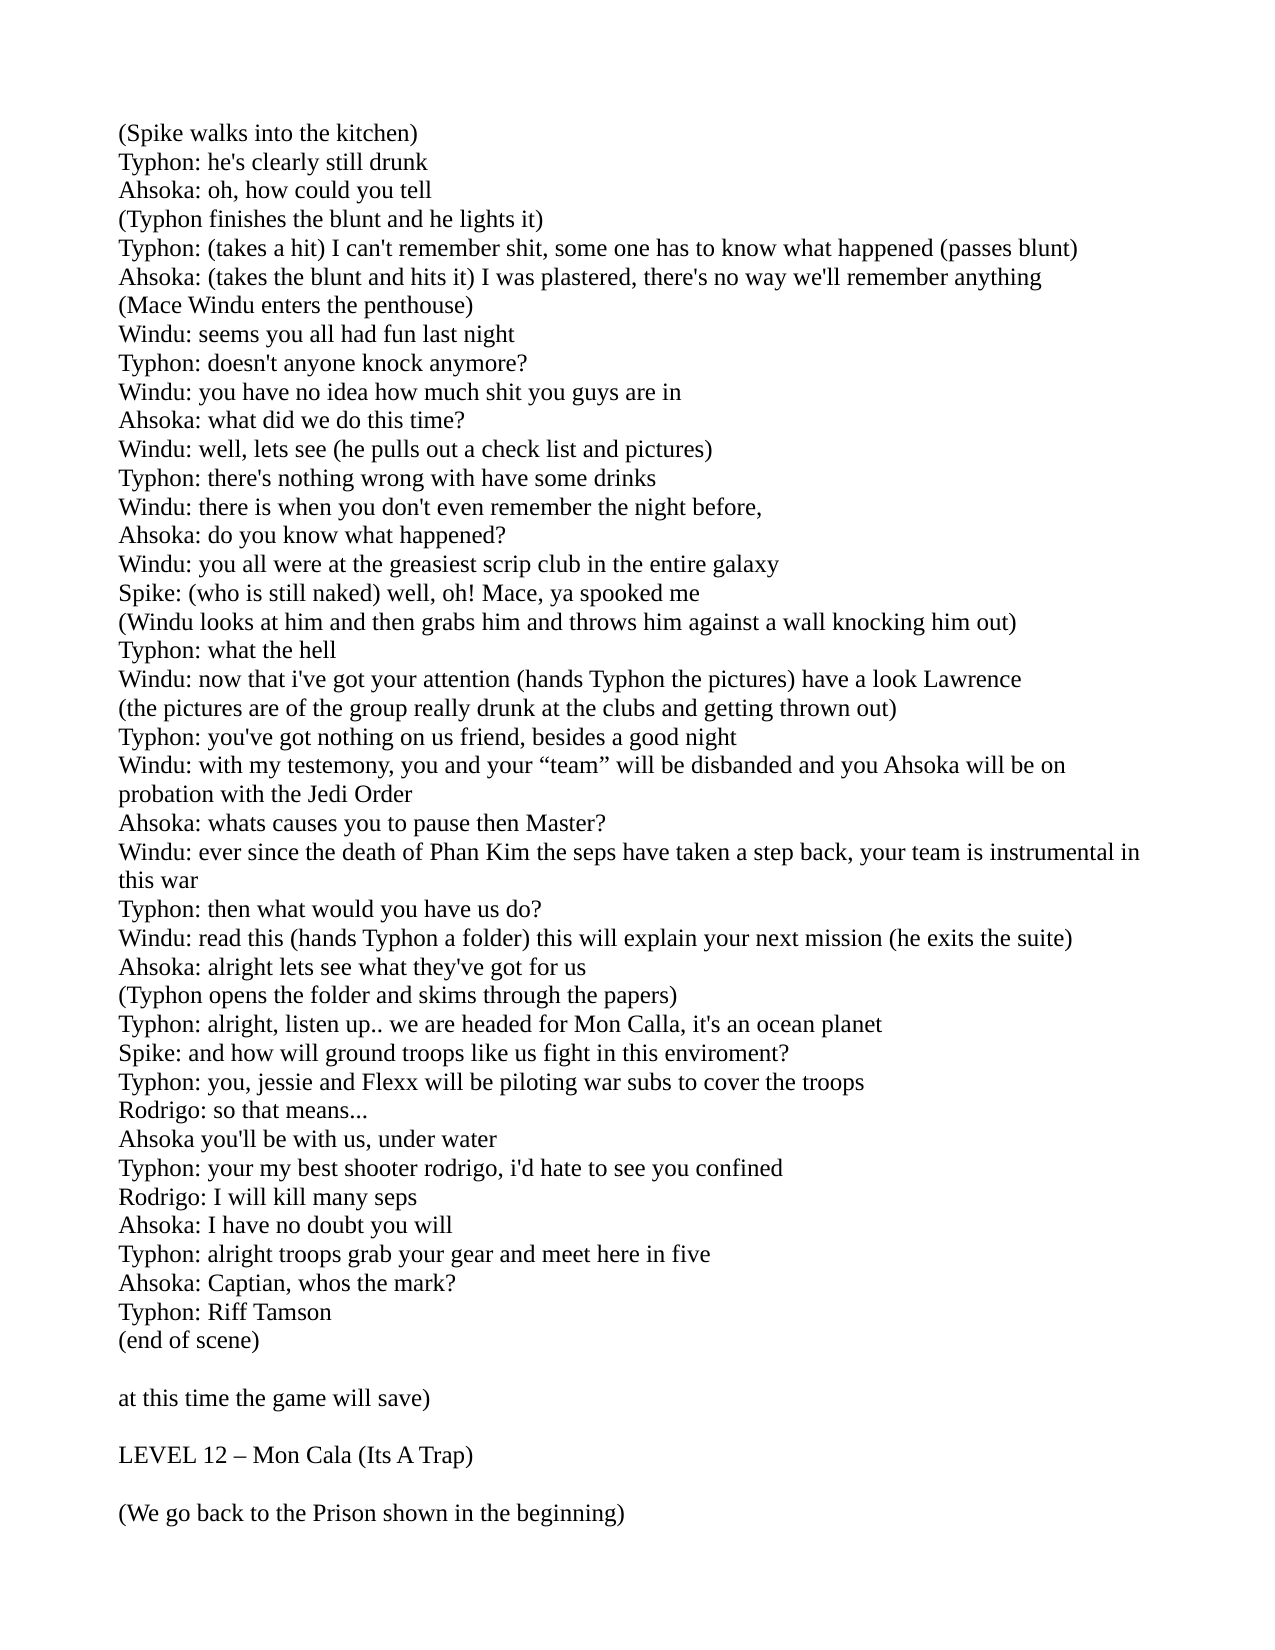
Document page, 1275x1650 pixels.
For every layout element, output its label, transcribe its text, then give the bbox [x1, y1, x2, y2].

text Ahsoka: (takes the blunt and hits it) I was plastered, there's no way we'll remember anything [118, 262, 1157, 291]
text (the pictures are of the group really drunk at the clubs and getting thrown out) [118, 693, 1157, 722]
text (Spike walks into the kitchen) [118, 118, 1157, 147]
text Typhon: (takes a hit) I can't remember shit, some one has to know what happened (passes blunt) [118, 233, 1157, 262]
text Windu: you all were at the greasiest scrip club in the entire galaxy [118, 549, 1157, 578]
text Typhon: there's nothing wrong with have some drinks [118, 463, 1157, 492]
text Windu: seems you all had fun last night [118, 319, 1157, 348]
text Ahsoka: whats causes you to pause then Master? [118, 808, 1157, 837]
text (Typhon finishes the blunt and he lights it) [118, 204, 1157, 233]
text Ahsoka: I have no doubt you will [118, 1211, 1157, 1239]
text Windu: ever since the death of Phan Kim the seps have taken a step back, your team is instrumental in this war [118, 837, 1157, 894]
text Ahsoka: oh, how could you tell [118, 176, 1157, 204]
text Ahsoka: do you know what happened? [118, 521, 1157, 549]
text Typhon: you've got nothing on us friend, besides a good night [118, 722, 1157, 751]
text (end of scene) [118, 1326, 1157, 1354]
text Windu: well, lets see (he pulls out a check list and pictures) [118, 434, 1157, 463]
text (We go back to the Prison shown in the beginning) [118, 1498, 1157, 1527]
text Typhon: what the hell [118, 636, 1157, 664]
text at this time the game will save) [118, 1383, 1157, 1412]
text Typhon: then what would you have us do? [118, 894, 1157, 923]
text Typhon: he's clearly still drunk [118, 147, 1157, 176]
text Ahsoka: alright lets see what they've got for us [118, 952, 1157, 981]
text Ahsoka: what did we do this time? [118, 406, 1157, 434]
text Ahsoka: Captian, whos the mark? [118, 1268, 1157, 1297]
text Typhon: alright troops grab your gear and meet here in five [118, 1239, 1157, 1268]
text LEVEL 12 – Mon Cala (Its A Trap) [118, 1441, 1157, 1469]
text Typhon: you, jessie and Flexx will be piloting war subs to cover the troops [118, 1067, 1157, 1096]
text Rodrigo: so that means... [118, 1096, 1157, 1124]
text Rodrigo: I will kill many seps [118, 1182, 1157, 1211]
text Spike: (who is still naked) well, oh! Mace, ya spooked me [118, 578, 1157, 607]
text Typhon: alright, listen up.. we are headed for Mon Calla, it's an ocean planet [118, 1009, 1157, 1038]
text Windu: with my testemony, you and your “team” will be disbanded and you Ahsoka will be on probation with the Jedi Order [118, 751, 1157, 808]
text (Mace Windu enters the penthouse) [118, 291, 1157, 319]
text Ahsoka you'll be with us, under water [118, 1124, 1157, 1153]
text (Windu looks at him and then grabs him and throws him against a wall knocking him out) [118, 607, 1157, 636]
text Windu: you have no idea how much shit you guys are in [118, 377, 1157, 406]
text Typhon: your my best shooter rodrigo, i'd hate to see you confined [118, 1153, 1157, 1182]
text Typhon: doesn't anyone knock anymore? [118, 348, 1157, 377]
text Windu: there is when you don't even remember the night before, [118, 492, 1157, 521]
text Windu: now that i've got your attention (hands Typhon the pictures) have a look Lawrence [118, 664, 1157, 693]
text Spike: and how will ground troops like us fight in this enviroment? [118, 1038, 1157, 1067]
text Windu: read this (hands Typhon a folder) this will explain your next mission (he exits the suite) [118, 923, 1157, 952]
text Typhon: Riff Tamson [118, 1297, 1157, 1326]
text (Typhon opens the folder and skims through the papers) [118, 981, 1157, 1009]
